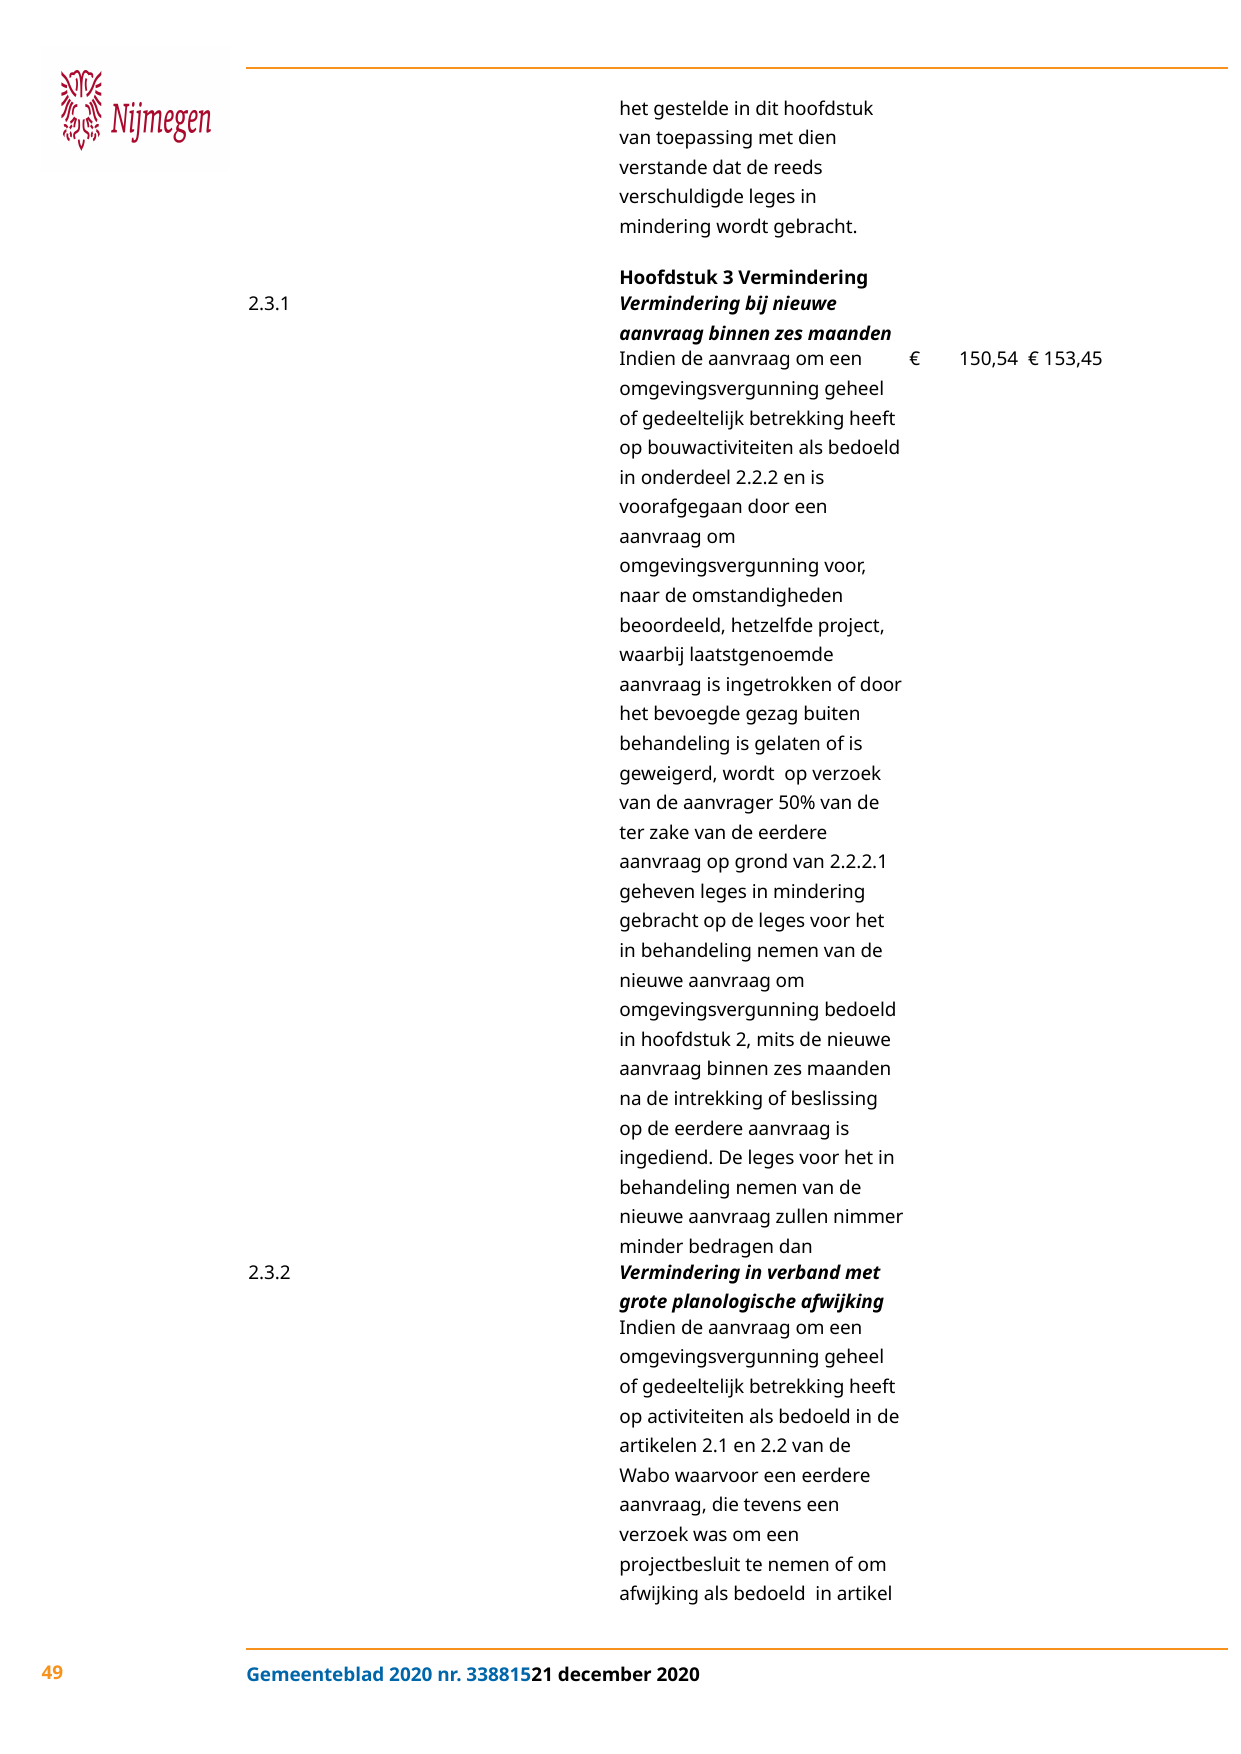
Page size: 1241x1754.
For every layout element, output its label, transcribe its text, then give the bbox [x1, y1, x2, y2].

table_cell 2.3.1 [248, 290, 372, 346]
table_cell [904, 239, 1028, 264]
table_cell [904, 95, 1028, 239]
table_cell [1028, 239, 1152, 264]
table_cell [248, 239, 372, 264]
table_cell Indien de aanvraag om een omgevingsvergunning geheel of gedeeltelijk betrekking heeft op bouwactiviteiten als bedoeld in onderdeel 2.2.2 en is voorafgegaan door een aanvraag om omgevingsvergunning voor, naar de omstandigheden beoordeeld, hetzelfde project, waarbij laatstgenoemde aanvraag is ingetrokken of door het bevoegde gezag buiten behandeling is gelaten of is geweigerd, wordt op verzoek van de aanvrager 50% van de ter zake van de eerdere aanvraag op grond van 2.2.2.1 geheven leges in mindering gebracht op de leges voor het in behandeling nemen van de nieuwe aanvraag om omgevingsvergunning bedoeld in hoofdstuk 2, mits de nieuwe aanvraag binnen zes maanden na de intrekking of beslissing op de eerdere aanvraag is ingediend. De leges voor het in behandeling nemen van de nieuwe aanvraag zullen nimmer minder bedragen dan [619, 346, 904, 1259]
table_cell [1028, 1259, 1152, 1314]
table_cell [495, 346, 619, 1259]
table_cell [372, 265, 495, 290]
table_cell [1028, 290, 1152, 346]
table_cell [495, 265, 619, 290]
table_cell [248, 346, 372, 1259]
table_cell [1028, 1314, 1152, 1606]
table_cell [248, 1314, 372, 1606]
table_cell [248, 265, 372, 290]
table_cell Vermindering bij nieuwe aanvraag binnen zes maanden [619, 290, 904, 346]
table_cell [372, 346, 495, 1259]
table_cell [904, 265, 1028, 290]
table_cell [1028, 95, 1152, 239]
table_cell [904, 1314, 1028, 1606]
table_cell Vermindering in verband met grote planologische afwijking [619, 1259, 904, 1314]
table_cell [619, 239, 904, 264]
table_cell [495, 239, 619, 264]
table_cell [372, 95, 495, 239]
table_cell 2.3.2 [248, 1259, 372, 1314]
table_cell € 150,54 [904, 346, 1028, 1259]
table_cell [372, 1314, 495, 1606]
picture [41, 47, 231, 172]
table_cell [495, 1314, 619, 1606]
table_cell [904, 290, 1028, 346]
table_cell [248, 95, 372, 239]
table_cell € 153,45 [1028, 346, 1152, 1259]
table_cell het gestelde in dit hoofdstuk van toepassing met dien verstande dat de reeds verschuldigde leges in mindering wordt gebracht. [619, 95, 904, 239]
table_cell Hoofdstuk 3 Vermindering [619, 265, 904, 290]
table_cell Indien de aanvraag om een omgevingsvergunning geheel of gedeeltelijk betrekking heeft op activiteiten als bedoeld in de artikelen 2.1 en 2.2 van de Wabo waarvoor een eerdere aanvraag, die tevens een verzoek was om een projectbesluit te nemen of om afwijking als bedoeld in artikel [619, 1314, 904, 1606]
table_cell [372, 239, 495, 264]
table_cell [372, 290, 495, 346]
table_cell [372, 1259, 495, 1314]
table_cell [495, 1259, 619, 1314]
table_cell [495, 95, 619, 239]
table_cell [1028, 265, 1152, 290]
table_cell [904, 1259, 1028, 1314]
table_cell [495, 290, 619, 346]
